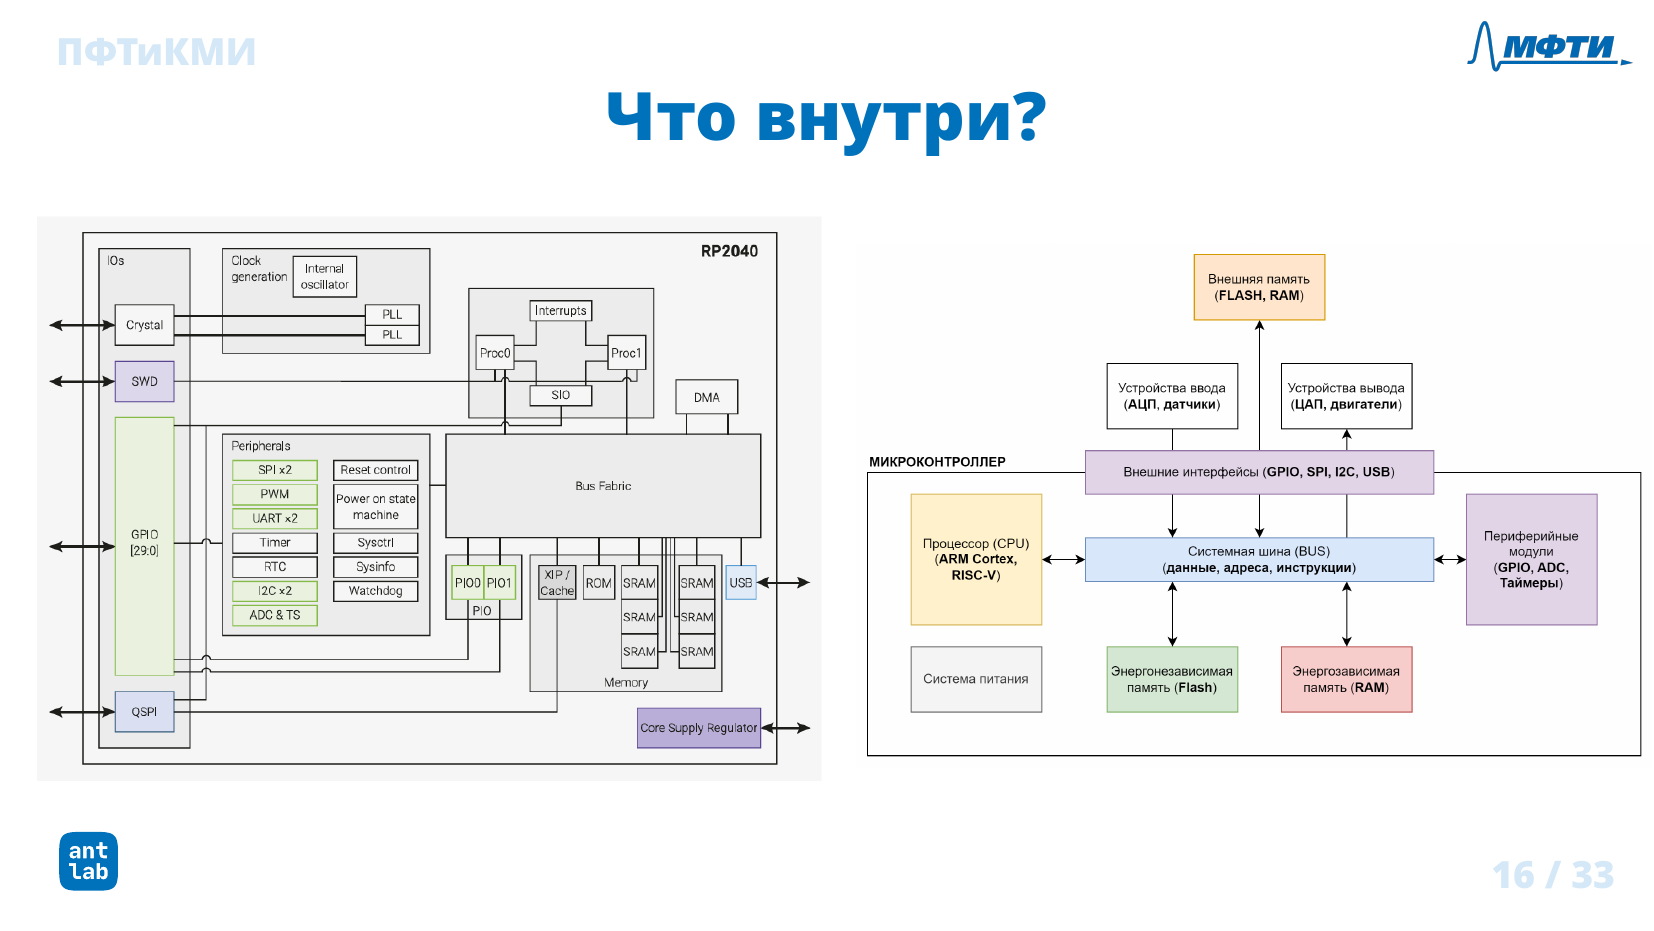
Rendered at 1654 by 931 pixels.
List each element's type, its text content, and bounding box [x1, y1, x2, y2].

picture [856, 243, 1652, 768]
title Что внутри? [82, 37, 1571, 193]
picture [1446, 0, 1654, 93]
picture [33, 206, 827, 790]
